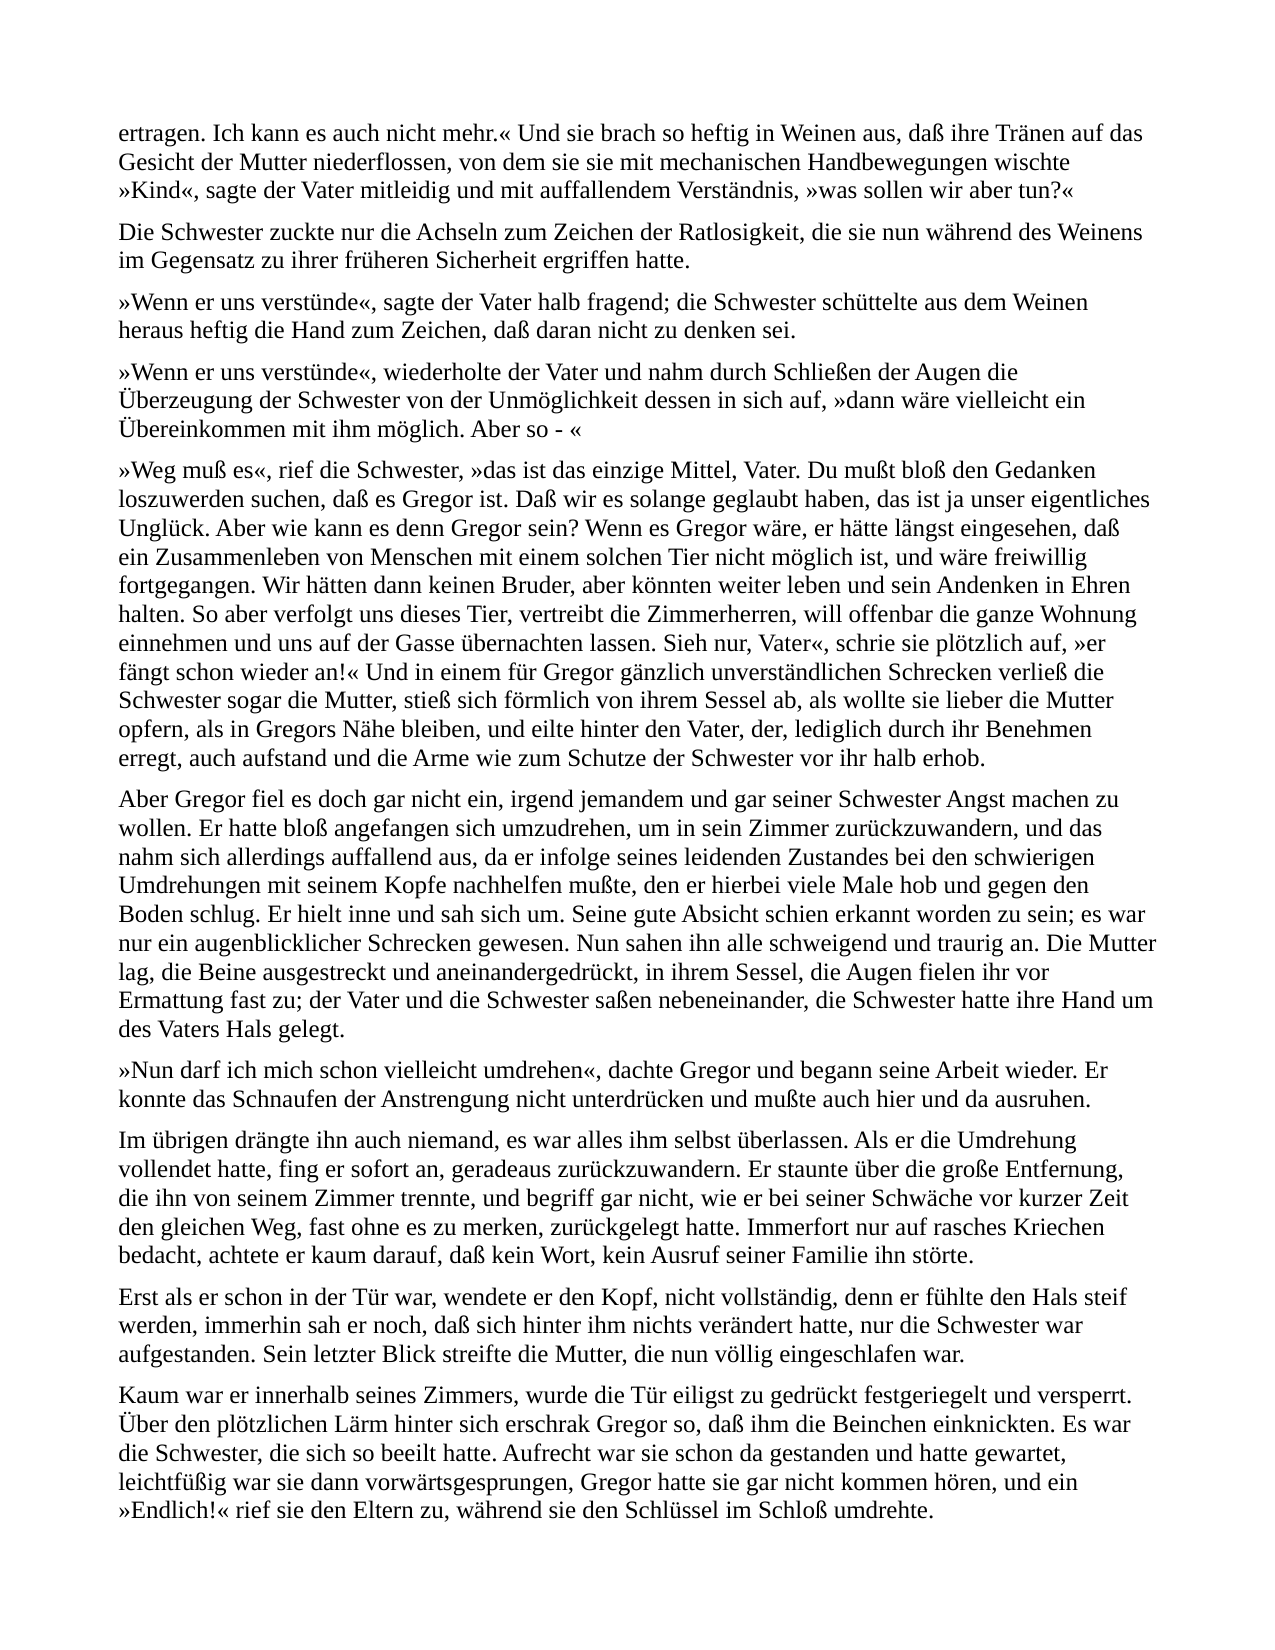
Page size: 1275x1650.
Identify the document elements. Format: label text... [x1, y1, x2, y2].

text Kaum war er innerhalb seines Zimmers, wurde die Tür eiligst zu gedrückt festgeriegelt und versperrt. Über den plötzlichen Lärm hinter sich erschrak Gregor so, daß ihm die Beinchen einknickten. Es war die Schwester, die sich so beeilt hatte. Aufrecht war sie schon da gestanden und hatte gewartet, leichtfüßig war sie dann vorwärtsgesprungen, Gregor hatte sie gar nicht kommen hören, und ein »Endlich!« rief sie den Eltern zu, während sie den Schlüssel im Schloß umdrehte. [118, 1381, 1157, 1524]
text ertragen. Ich kann es auch nicht mehr.« Und sie brach so heftig in Weinen aus, daß ihre Tränen auf das Gesicht der Mutter niederflossen, von dem sie sie mit mechanischen Handbewegungen wischte »Kind«, sagte der Vater mitleidig und mit auffallendem Verständnis, »was sollen wir aber tun?« [118, 118, 1157, 204]
text Im übrigen drängte ihn auch niemand, es war alles ihm selbst überlassen. Als er die Umdrehung vollendet hatte, fing er sofort an, geradeaus zurückzuwandern. Er staunte über die große Entfernung, die ihn von seinem Zimmer trennte, und begriff gar nicht, wie er bei seiner Schwäche vor kurzer Zeit den gleichen Weg, fast ohne es zu merken, zurückgelegt hatte. Immerfort nur auf rasches Kriechen bedacht, achtete er kaum darauf, daß kein Wort, kein Ausruf seiner Familie ihn störte. [118, 1126, 1157, 1269]
text »Nun darf ich mich schon vielleicht umdrehen«, dachte Gregor und begann seine Arbeit wieder. Er konnte das Schnaufen der Anstrengung nicht unterdrücken und mußte auch hier und da ausruhen. [118, 1056, 1157, 1113]
text Die Schwester zuckte nur die Achseln zum Zeichen der Ratlosigkeit, die sie nun während des Weinens im Gegensatz zu ihrer früheren Sicherheit ergriffen hatte. [118, 217, 1157, 274]
text Erst als er schon in der Tür war, wendete er den Kopf, nicht vollständig, denn er fühlte den Hals steif werden, immerhin sah er noch, daß sich hinter ihm nichts verändert hatte, nur die Schwester war aufgestanden. Sein letzter Blick streifte die Mutter, die nun völlig eingeschlafen war. [118, 1282, 1157, 1368]
text »Wenn er uns verstünde«, sagte der Vater halb fragend; die Schwester schüttelte aus dem Weinen heraus heftig die Hand zum Zeichen, daß daran nicht zu denken sei. [118, 287, 1157, 344]
text »Weg muß es«, rief die Schwester, »das ist das einzige Mittel, Vater. Du mußt bloß den Gedanken loszuwerden suchen, daß es Gregor ist. Daß wir es solange geglaubt haben, das ist ja unser eigentliches Unglück. Aber wie kann es denn Gregor sein? Wenn es Gregor wäre, er hätte längst eingesehen, daß ein Zusammenleben von Menschen mit einem solchen Tier nicht möglich ist, und wäre freiwillig fortgegangen. Wir hätten dann keinen Bruder, aber könnten weiter leben und sein Andenken in Ehren halten. So aber verfolgt uns dieses Tier, vertreibt die Zimmerherren, will offenbar die ganze Wohnung einnehmen und uns auf der Gasse übernachten lassen. Sieh nur, Vater«, schrie sie plötzlich auf, »er fängt schon wieder an!« Und in einem für Gregor gänzlich unverständlichen Schrecken verließ die Schwester sogar die Mutter, stieß sich förmlich von ihrem Sessel ab, als wollte sie lieber die Mutter opfern, als in Gregors Nähe bleiben, und eilte hinter den Vater, der, lediglich durch ihr Benehmen erregt, auch aufstand und die Arme wie zum Schutze der Schwester vor ihr halb erhob. [118, 456, 1157, 772]
text »Wenn er uns verstünde«, wiederholte der Vater und nahm durch Schließen der Augen die Überzeugung der Schwester von der Unmöglichkeit dessen in sich auf, »dann wäre vielleicht ein Übereinkommen mit ihm möglich. Aber so - « [118, 357, 1157, 443]
text Aber Gregor fiel es doch gar nicht ein, irgend jemandem und gar seiner Schwester Angst machen zu wollen. Er hatte bloß angefangen sich umzudrehen, um in sein Zimmer zurückzuwandern, und das nahm sich allerdings auffallend aus, da er infolge seines leidenden Zustandes bei den schwierigen Umdrehungen mit seinem Kopfe nachhelfen mußte, den er hierbei viele Male hob und gegen den Boden schlug. Er hielt inne und sah sich um. Seine gute Absicht schien erkannt worden zu sein; es war nur ein augenblicklicher Schrecken gewesen. Nun sahen ihn alle schweigend und traurig an. Die Mutter lag, die Beine ausgestreckt und aneinandergedrückt, in ihrem Sessel, die Augen fielen ihr vor Ermattung fast zu; der Vater und die Schwester saßen nebeneinander, die Schwester hatte ihre Hand um des Vaters Hals gelegt. [118, 784, 1157, 1043]
